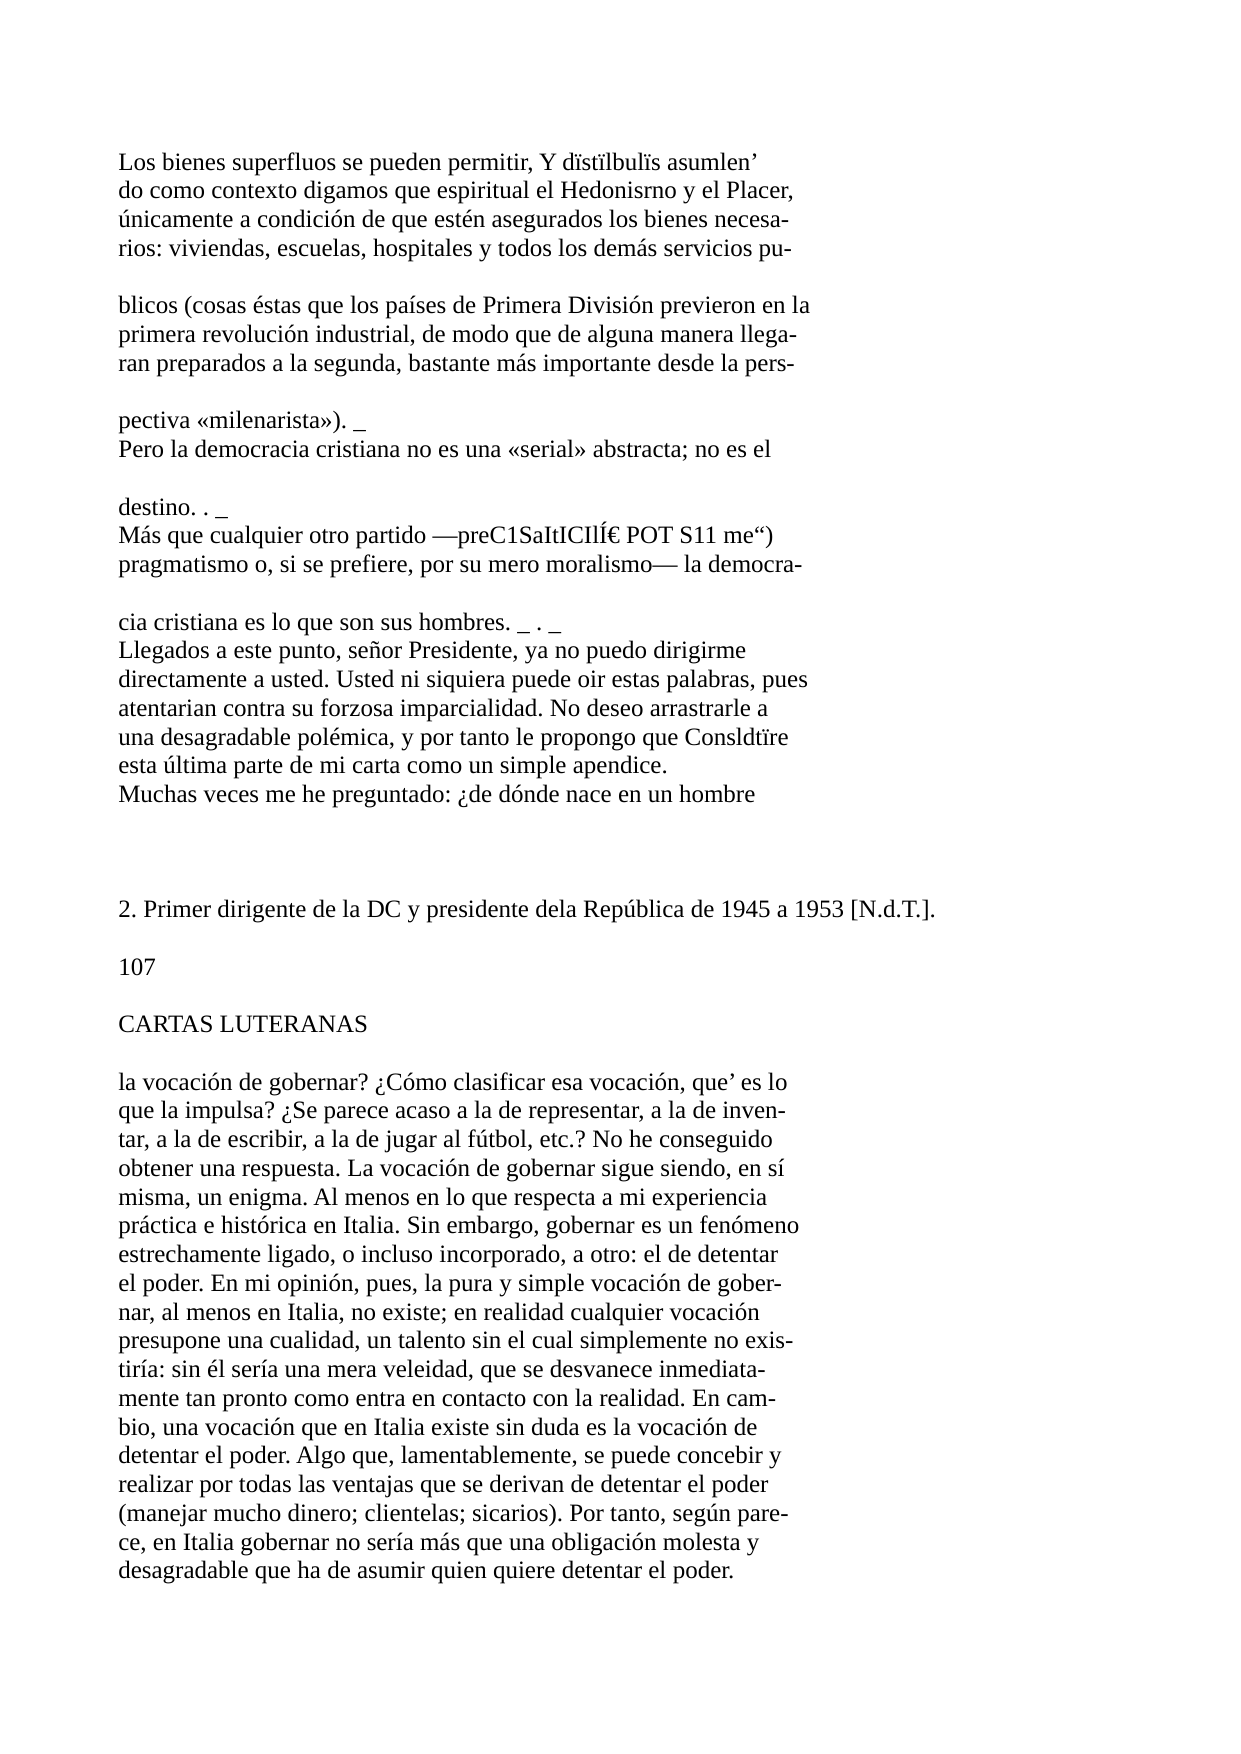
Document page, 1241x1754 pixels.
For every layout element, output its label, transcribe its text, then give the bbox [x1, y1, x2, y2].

text estrechamente ligado, o incluso incorporado, a otro: el de detentar [118, 1239, 1122, 1268]
text obtener una respuesta. La vocación de gobernar sigue siendo, en sí [118, 1153, 1122, 1182]
text una desagradable polémica, y por tanto le propongo que Consldtïre [118, 722, 1122, 751]
text blicos (cosas éstas que los países de Primera División previeron en la [118, 291, 1122, 319]
text bio, una vocación que en Italia existe sin duda es la vocación de [118, 1412, 1122, 1441]
text Llegados a este punto, señor Presidente, ya no puedo dirigirme [118, 636, 1122, 664]
text realizar por todas las ventajas que se derivan de detentar el poder [118, 1469, 1122, 1498]
text primera revolución industrial, de modo que de alguna manera llega- [118, 319, 1122, 348]
text Pero la democracia cristiana no es una «serial» abstracta; no es el [118, 434, 1122, 463]
text tiría: sin él sería una mera veleidad, que se desvanece inmediata- [118, 1354, 1122, 1383]
text práctica e histórica en Italia. Sin embargo, gobernar es un fenómeno [118, 1211, 1122, 1239]
text do como contexto digamos que espiritual el Hedonisrno y el Placer, [118, 176, 1122, 204]
text rios: viviendas, escuelas, hospitales y todos los demás servicios pu- [118, 233, 1122, 262]
text atentarian contra su forzosa imparcialidad. No deseo arrastrarle a [118, 693, 1122, 722]
text misma, un enigma. Al menos en lo que respecta a mi experiencia [118, 1182, 1122, 1211]
text esta última parte de mi carta como un simple apendice. [118, 751, 1122, 779]
text detentar el poder. Algo que, lamentablemente, se puede concebir y [118, 1441, 1122, 1469]
text ce, en Italia gobernar no sería más que una obligación molesta y [118, 1527, 1122, 1556]
text mente tan pronto como entra en contacto con la realidad. En cam- [118, 1383, 1122, 1412]
text pectiva «milenarista»). _ [118, 406, 1122, 434]
text únicamente a condición de que estén asegurados los bienes necesa- [118, 204, 1122, 233]
text la vocación de gobernar? ¿Cómo clasificar esa vocación, que’ es lo [118, 1067, 1122, 1096]
text directamente a usted. Usted ni siquiera puede oir estas palabras, pues [118, 664, 1122, 693]
text Los bienes superfluos se pueden permitir, Y dïstïlbulïs asumlen’ [118, 147, 1122, 176]
text CARTAS LUTERANAS [118, 1009, 1122, 1038]
text Más que cualquier otro partido —preC1SaItICIlÍ€ POT S11 me“) [118, 521, 1122, 549]
text nar, al menos en Italia, no existe; en realidad cualquier vocación [118, 1297, 1122, 1326]
text que la impulsa? ¿Se parece acaso a la de representar, a la de inven- [118, 1096, 1122, 1124]
text Muchas veces me he preguntado: ¿de dónde nace en un hombre [118, 779, 1122, 808]
text desagradable que ha de asumir quien quiere detentar el poder. [118, 1556, 1122, 1584]
text el poder. En mi opinión, pues, la pura y simple vocación de gober- [118, 1268, 1122, 1297]
text destino. . _ [118, 492, 1122, 521]
text pragmatismo o, si se prefiere, por su mero moralismo— la democra- [118, 549, 1122, 578]
text 107 [118, 952, 1122, 981]
text cia cristiana es lo que son sus hombres. _ . _ [118, 607, 1122, 636]
text (manejar mucho dinero; clientelas; sicarios). Por tanto, según pare- [118, 1498, 1122, 1527]
text presupone una cualidad, un talento sin el cual simplemente no exis- [118, 1326, 1122, 1354]
text ran preparados a la segunda, bastante más importante desde la pers- [118, 348, 1122, 377]
text tar, a la de escribir, a la de jugar al fútbol, etc.? No he conseguido [118, 1124, 1122, 1153]
text 2. Primer dirigente de la DC y presidente dela República de 1945 a 1953 [N.d.T.]. [118, 894, 1122, 923]
